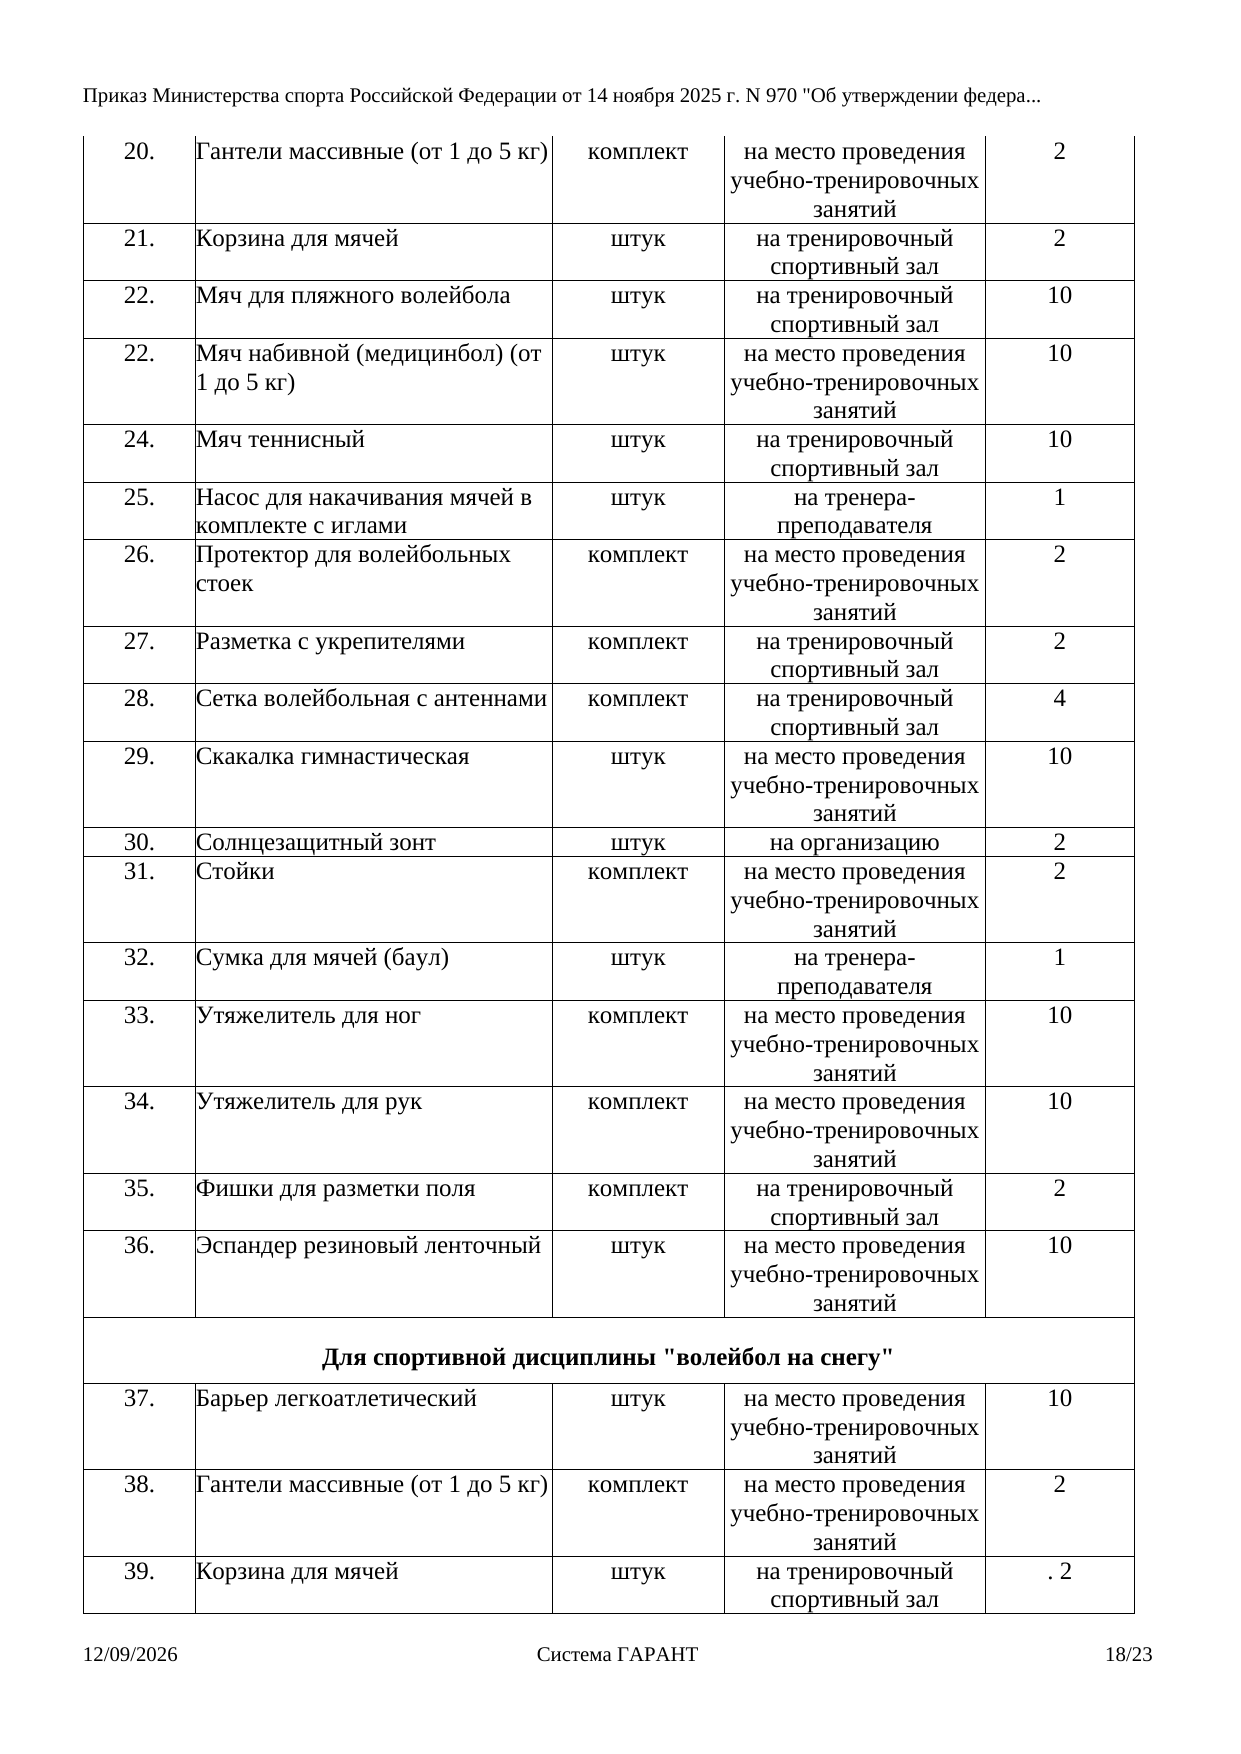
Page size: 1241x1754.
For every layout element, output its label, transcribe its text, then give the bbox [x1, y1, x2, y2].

table_cell 10 [986, 339, 1134, 424]
table_cell на место проведения учебно-тренировочных занятий [725, 1470, 985, 1556]
table_cell 2 [986, 1470, 1134, 1556]
table_cell 37. [84, 1384, 195, 1469]
table_cell Гантели массивные (от 1 до 5 кг) [196, 1470, 552, 1556]
table_cell на место проведения учебно-тренировочных занятий [725, 1001, 985, 1086]
table_cell 32. [84, 943, 195, 1000]
table_cell комплект [553, 857, 724, 942]
table_cell Сумка для мячей (баул) [196, 943, 552, 1000]
table_cell комплект [553, 1470, 724, 1556]
table_cell комплект [553, 136, 724, 223]
table_cell Эспандер резиновый ленточный [196, 1231, 552, 1317]
table_cell комплект [553, 540, 724, 626]
table_cell 31. [84, 857, 195, 942]
table_cell штук [553, 1231, 724, 1317]
table_cell Протектор для волейбольных стоек [196, 540, 552, 626]
table_cell штук [553, 1557, 724, 1613]
table_cell Барьер легкоатлетический [196, 1384, 552, 1469]
table_cell на место проведения учебно-тренировочных занятий [725, 742, 985, 827]
table_cell 30. [84, 828, 195, 856]
table_cell Для спортивной дисциплины "волейбол на снегу" [84, 1318, 1134, 1383]
table_cell на место проведения учебно-тренировочных занятий [725, 1231, 985, 1317]
table_cell 20. [84, 136, 195, 223]
table_cell штук [553, 224, 724, 280]
table_cell на место проведения учебно-тренировочных занятий [725, 1087, 985, 1173]
table_cell на тренировочный спортивный зал [725, 425, 985, 482]
table_cell 28. [84, 684, 195, 741]
table_cell 21. [84, 224, 195, 280]
table_cell на тренировочный спортивный зал [725, 1174, 985, 1230]
table_cell 25. [84, 483, 195, 539]
table_cell Разметка с укрепителями [196, 627, 552, 683]
table_cell штук [553, 483, 724, 539]
table_cell Сетка волейбольная с антеннами [196, 684, 552, 741]
table_cell штук [553, 339, 724, 424]
table_cell 10 [986, 425, 1134, 482]
table_cell на место проведения учебно-тренировочных занятий [725, 136, 985, 223]
table_cell Гантели массивные (от 1 до 5 кг) [196, 136, 552, 223]
table_cell 2 [986, 627, 1134, 683]
table_cell 35. [84, 1174, 195, 1230]
table_cell 26. [84, 540, 195, 626]
table_cell 22. [84, 281, 195, 338]
table_cell штук [553, 281, 724, 338]
table_cell штук [553, 1384, 724, 1469]
table_cell на место проведения учебно-тренировочных занятий [725, 1384, 985, 1469]
table_cell Мяч набивной (медицинбол) (от 1 до 5 кг) [196, 339, 552, 424]
table_cell 29. [84, 742, 195, 827]
table_cell Корзина для мячей [196, 1557, 552, 1613]
table_cell 10 [986, 1231, 1134, 1317]
table_cell Утяжелитель для ног [196, 1001, 552, 1086]
table_cell штук [553, 943, 724, 1000]
table_cell комплект [553, 1087, 724, 1173]
table_cell 2 [986, 1174, 1134, 1230]
table_cell Стойки [196, 857, 552, 942]
table_cell Мяч теннисный [196, 425, 552, 482]
table_cell . 2 [986, 1557, 1134, 1613]
table_cell Мяч для пляжного волейбола [196, 281, 552, 338]
table_cell 2 [986, 828, 1134, 856]
table_cell 10 [986, 1384, 1134, 1469]
table_cell 33. [84, 1001, 195, 1086]
table_cell на организацию [725, 828, 985, 856]
table_cell 1 [986, 943, 1134, 1000]
table_cell 38. [84, 1470, 195, 1556]
table_cell 22. [84, 339, 195, 424]
table_cell комплект [553, 627, 724, 683]
table_cell штук [553, 828, 724, 856]
table_cell 10 [986, 1087, 1134, 1173]
table_cell на тренировочный спортивный зал [725, 224, 985, 280]
table_cell на тренировочный спортивный зал [725, 627, 985, 683]
table_cell Солнцезащитный зонт [196, 828, 552, 856]
table_cell комплект [553, 1174, 724, 1230]
table_cell 24. [84, 425, 195, 482]
table_cell 27. [84, 627, 195, 683]
table_cell 34. [84, 1087, 195, 1173]
table_cell Насос для накачивания мячей в комплекте с иглами [196, 483, 552, 539]
table_cell комплект [553, 1001, 724, 1086]
table_cell штук [553, 742, 724, 827]
table_cell Утяжелитель для рук [196, 1087, 552, 1173]
table_cell на тренировочный спортивный зал [725, 281, 985, 338]
table_cell 10 [986, 742, 1134, 827]
table_cell 39. [84, 1557, 195, 1613]
table_cell 10 [986, 281, 1134, 338]
table_cell 2 [986, 224, 1134, 280]
table_cell 36. [84, 1231, 195, 1317]
table_cell комплект [553, 684, 724, 741]
table_cell штук [553, 425, 724, 482]
table_cell на тренера-преподавателя [725, 483, 985, 539]
table_cell 1 [986, 483, 1134, 539]
table_cell 2 [986, 857, 1134, 942]
table_cell на место проведения учебно-тренировочных занятий [725, 339, 985, 424]
table_cell 2 [986, 136, 1134, 223]
table_cell 10 [986, 1001, 1134, 1086]
table_cell на тренировочный спортивный зал [725, 1557, 985, 1613]
table_cell на тренера-преподавателя [725, 943, 985, 1000]
table_cell 2 [986, 540, 1134, 626]
table_cell 4 [986, 684, 1134, 741]
table_cell на место проведения учебно-тренировочных занятий [725, 540, 985, 626]
table_cell Фишки для разметки поля [196, 1174, 552, 1230]
table_cell на место проведения учебно-тренировочных занятий [725, 857, 985, 942]
table_cell Скакалка гимнастическая [196, 742, 552, 827]
table_cell Корзина для мячей [196, 224, 552, 280]
table_cell на тренировочный спортивный зал [725, 684, 985, 741]
